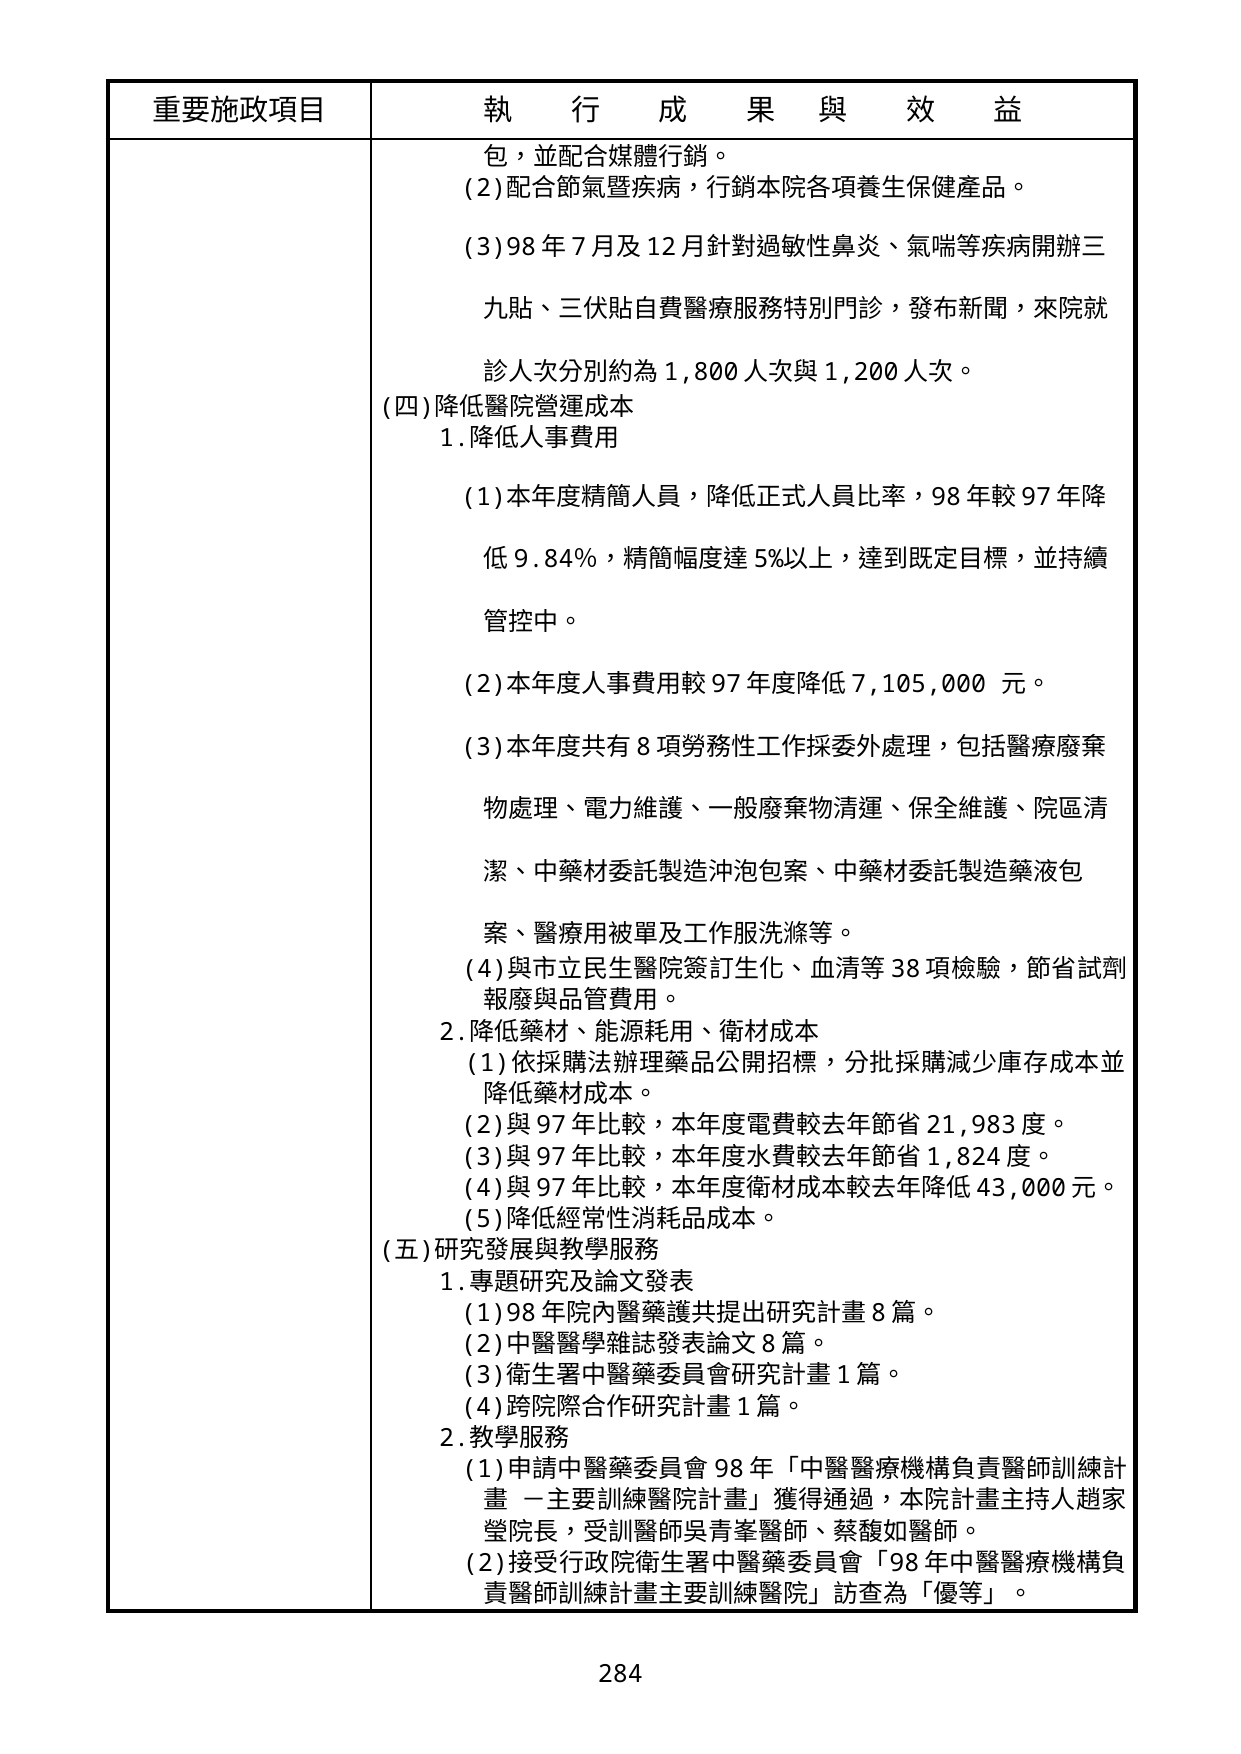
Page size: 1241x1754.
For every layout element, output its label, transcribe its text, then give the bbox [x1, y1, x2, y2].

table_cell [110, 140, 370, 1609]
table_header 重要施政項目 [110, 83, 370, 138]
table_header 執 行 成 果 與 效 益 [372, 83, 1133, 138]
